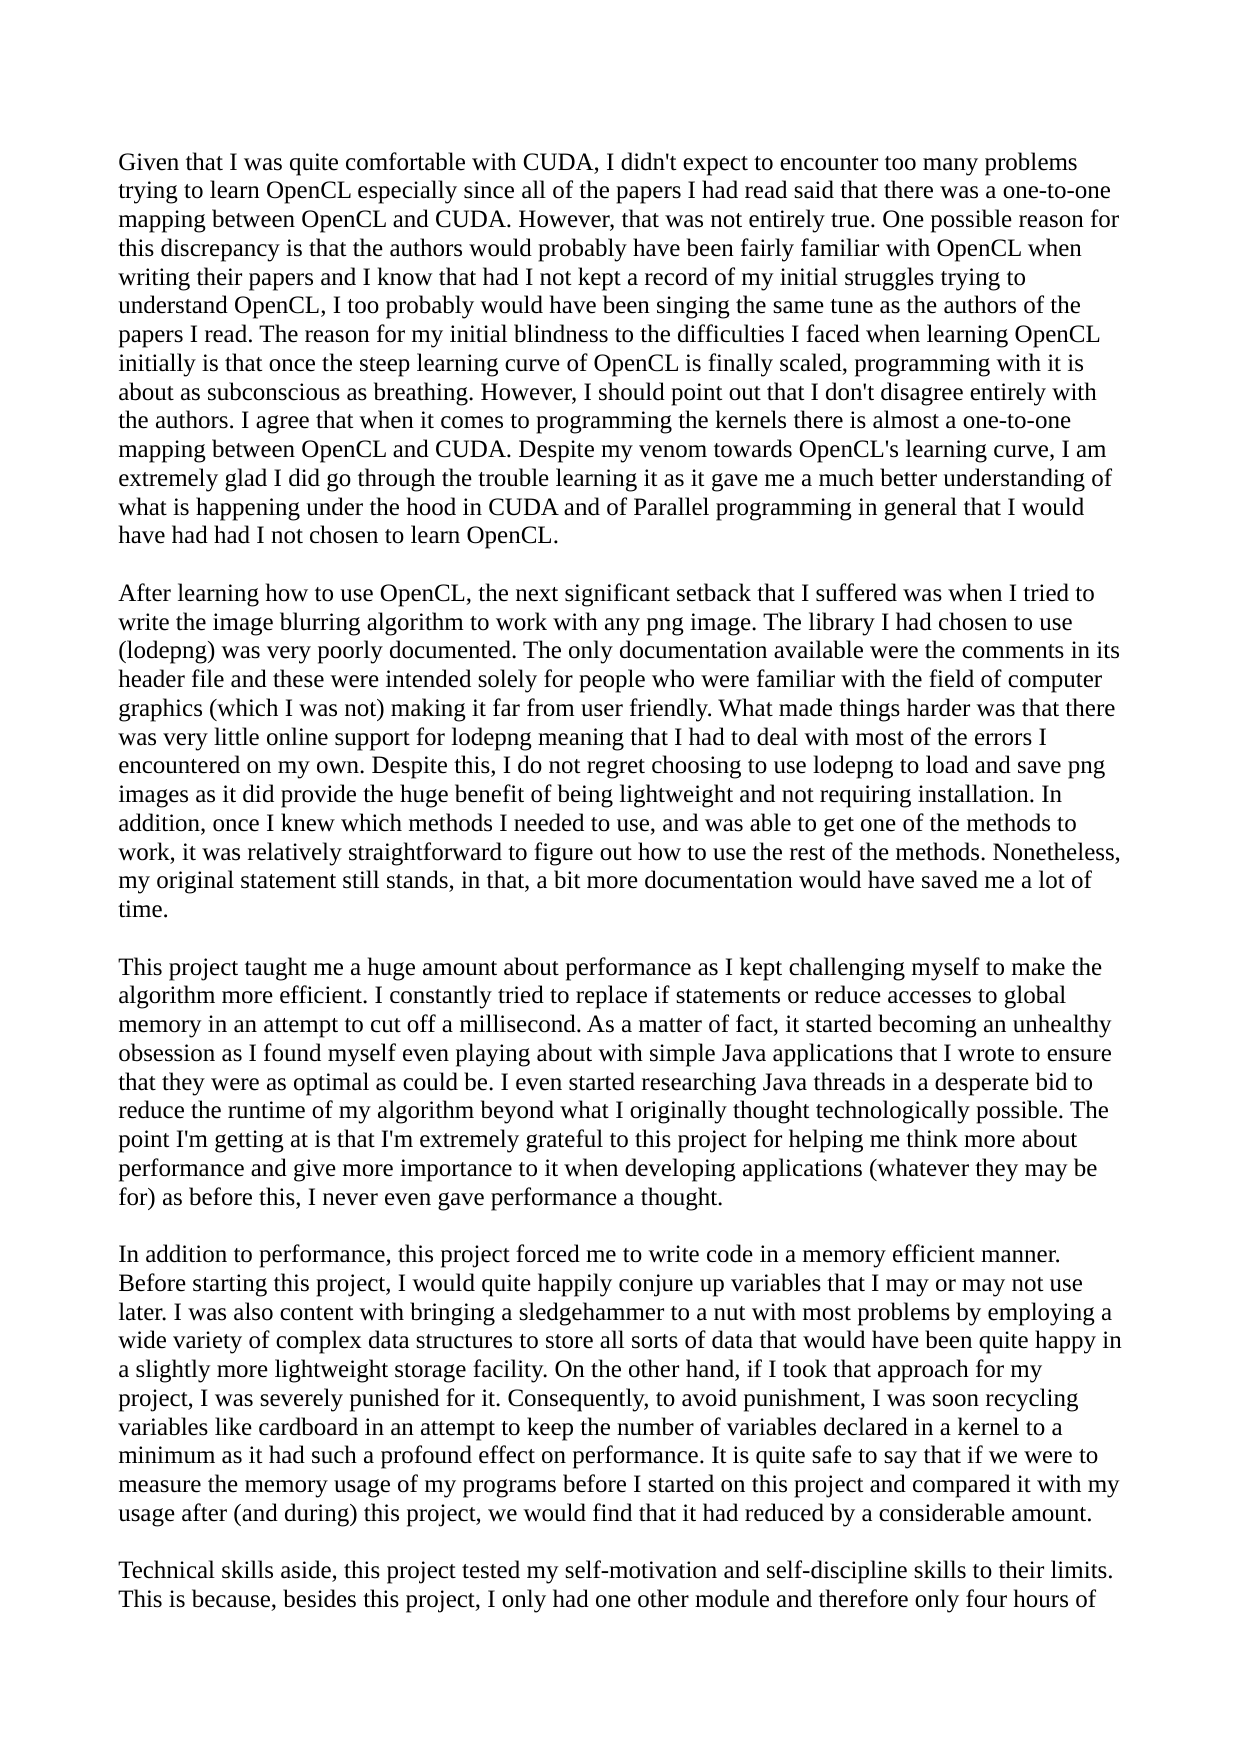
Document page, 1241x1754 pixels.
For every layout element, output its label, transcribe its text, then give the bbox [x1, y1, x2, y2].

text After learning how to use OpenCL, the next significant setback that I suffered was when I tried to write the image blurring algorithm to work with any png image. The library I had chosen to use (lodepng) was very poorly documented. The only documentation available were the comments in its header file and these were intended solely for people who were familiar with the field of computer graphics (which I was not) making it far from user friendly. What made things harder was that there was very little online support for lodepng meaning that I had to deal with most of the errors I encountered on my own. Despite this, I do not regret choosing to use lodepng to load and save png images as it did provide the huge benefit of being lightweight and not requiring installation. In addition, once I knew which methods I needed to use, and was able to get one of the methods to work, it was relatively straightforward to figure out how to use the rest of the methods. Nonetheless, my original statement still stands, in that, a bit more documentation would have saved me a lot of time. [118, 578, 1122, 923]
text Given that I was quite comfortable with CUDA, I didn't expect to encounter too many problems trying to learn OpenCL especially since all of the papers I had read said that there was a one-to-one mapping between OpenCL and CUDA. However, that was not entirely true. One possible reason for this discrepancy is that the authors would probably have been fairly familiar with OpenCL when writing their papers and I know that had I not kept a record of my initial struggles trying to understand OpenCL, I too probably would have been singing the same tune as the authors of the papers I read. The reason for my initial blindness to the difficulties I faced when learning OpenCL initially is that once the steep learning curve of OpenCL is finally scaled, programming with it is about as subconscious as breathing. However, I should point out that I don't disagree entirely with the authors. I agree that when it comes to programming the kernels there is almost a one-to-one mapping between OpenCL and CUDA. Despite my venom towards OpenCL's learning curve, I am extremely glad I did go through the trouble learning it as it gave me a much better understanding of what is happening under the hood in CUDA and of Parallel programming in general that I would have had had I not chosen to learn OpenCL. [118, 147, 1122, 549]
text This project taught me a huge amount about performance as I kept challenging myself to make the algorithm more efficient. I constantly tried to replace if statements or reduce accesses to global memory in an attempt to cut off a millisecond. As a matter of fact, it started becoming an unhealthy obsession as I found myself even playing about with simple Java applications that I wrote to ensure that they were as optimal as could be. I even started researching Java threads in a desperate bid to reduce the runtime of my algorithm beyond what I originally thought technologically possible. The point I'm getting at is that I'm extremely grateful to this project for helping me think more about performance and give more importance to it when developing applications (whatever they may be for) as before this, I never even gave performance a thought. [118, 952, 1122, 1211]
text Technical skills aside, this project tested my self-motivation and self-discipline skills to their limits. This is because, besides this project, I only had one other module and therefore only four hours of [118, 1556, 1122, 1613]
text In addition to performance, this project forced me to write code in a memory efficient manner. Before starting this project, I would quite happily conjure up variables that I may or may not use later. I was also content with bringing a sledgehammer to a nut with most problems by employing a wide variety of complex data structures to store all sorts of data that would have been quite happy in a slightly more lightweight storage facility. On the other hand, if I took that approach for my project, I was severely punished for it. Consequently, to avoid punishment, I was soon recycling variables like cardboard in an attempt to keep the number of variables declared in a kernel to a minimum as it had such a profound effect on performance. It is quite safe to say that if we were to measure the memory usage of my programs before I started on this project and compared it with my usage after (and during) this project, we would find that it had reduced by a considerable amount. [118, 1239, 1122, 1527]
